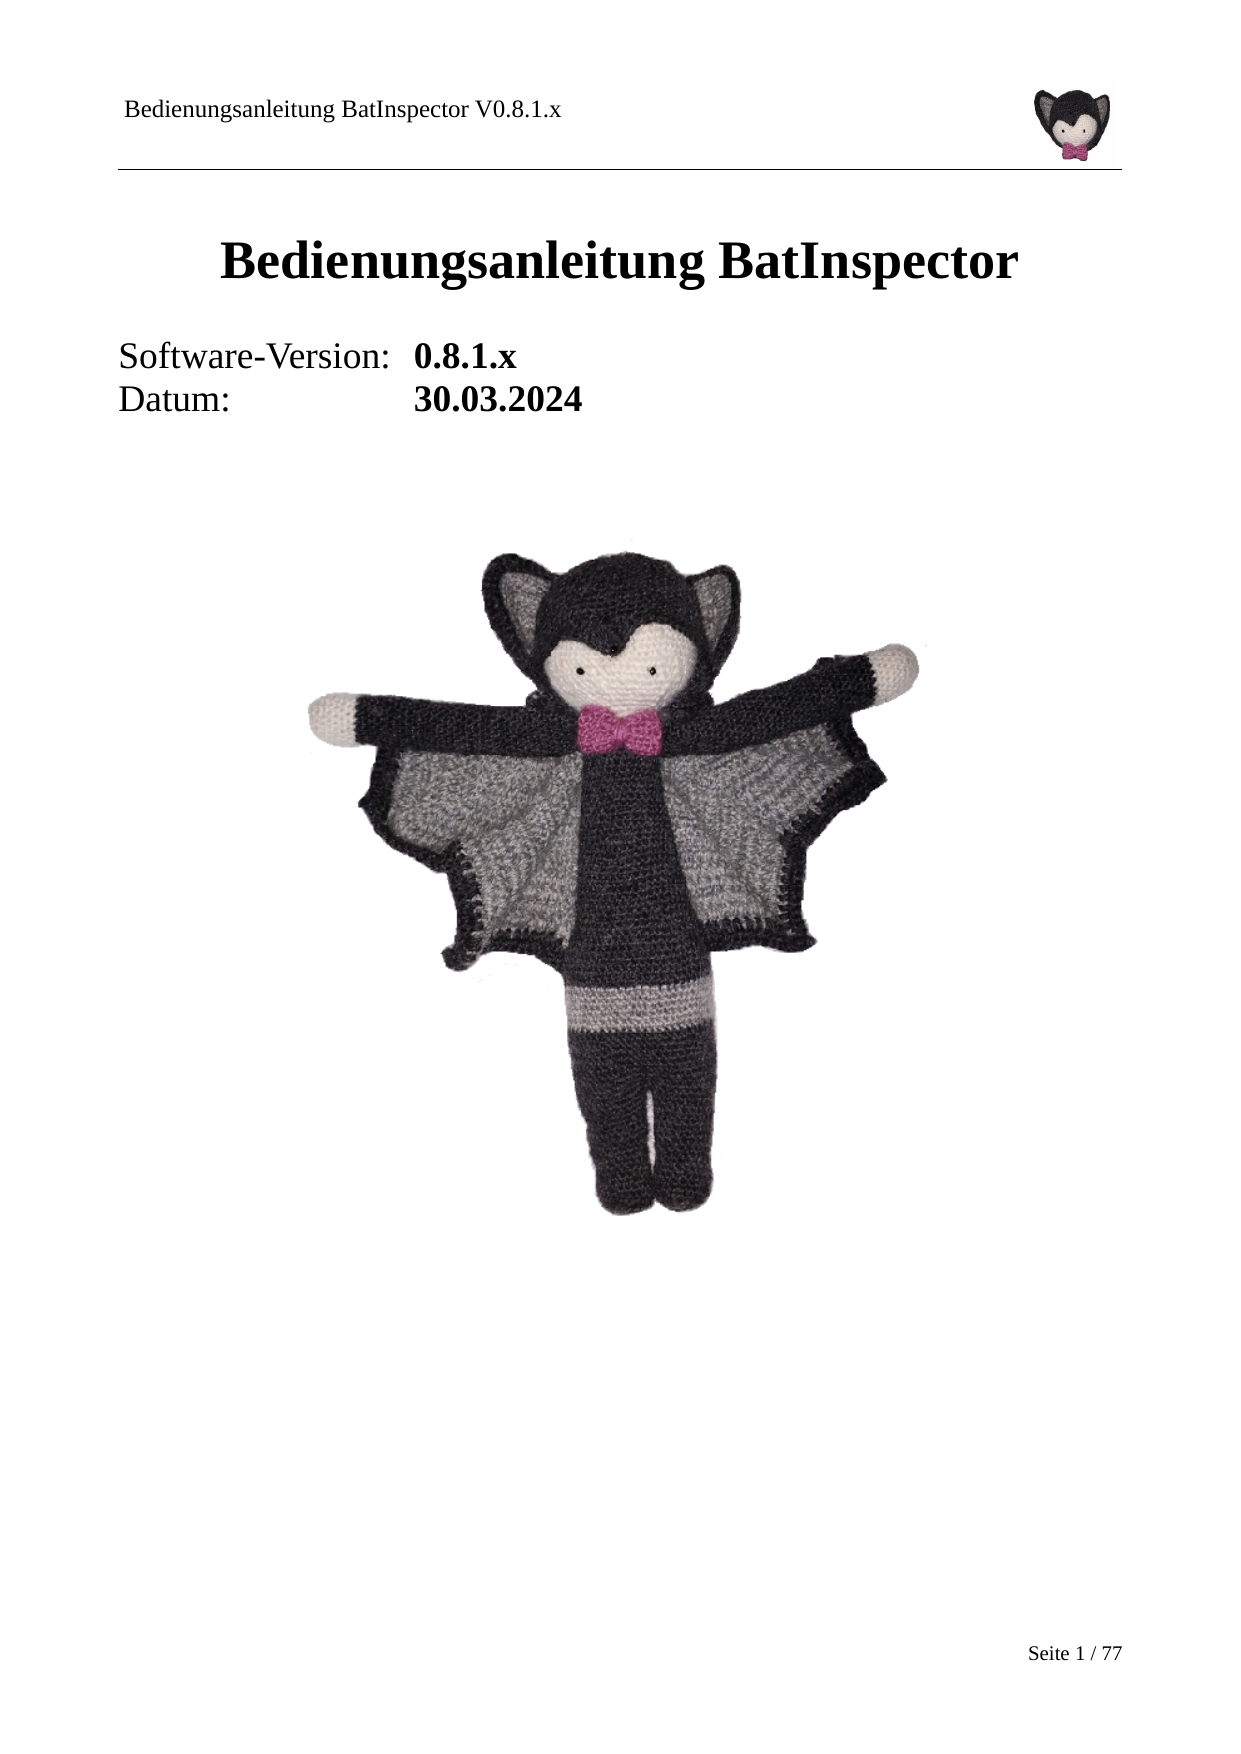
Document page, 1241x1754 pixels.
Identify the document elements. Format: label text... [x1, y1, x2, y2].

picture [293, 506, 938, 1252]
picture [1030, 80, 1119, 169]
text Software-Version: 0.8.1.x [118, 334, 1122, 377]
text Datum: 30.03.2024 [118, 377, 1122, 420]
text Bedienungsanleitung BatInspector [118, 228, 1122, 291]
